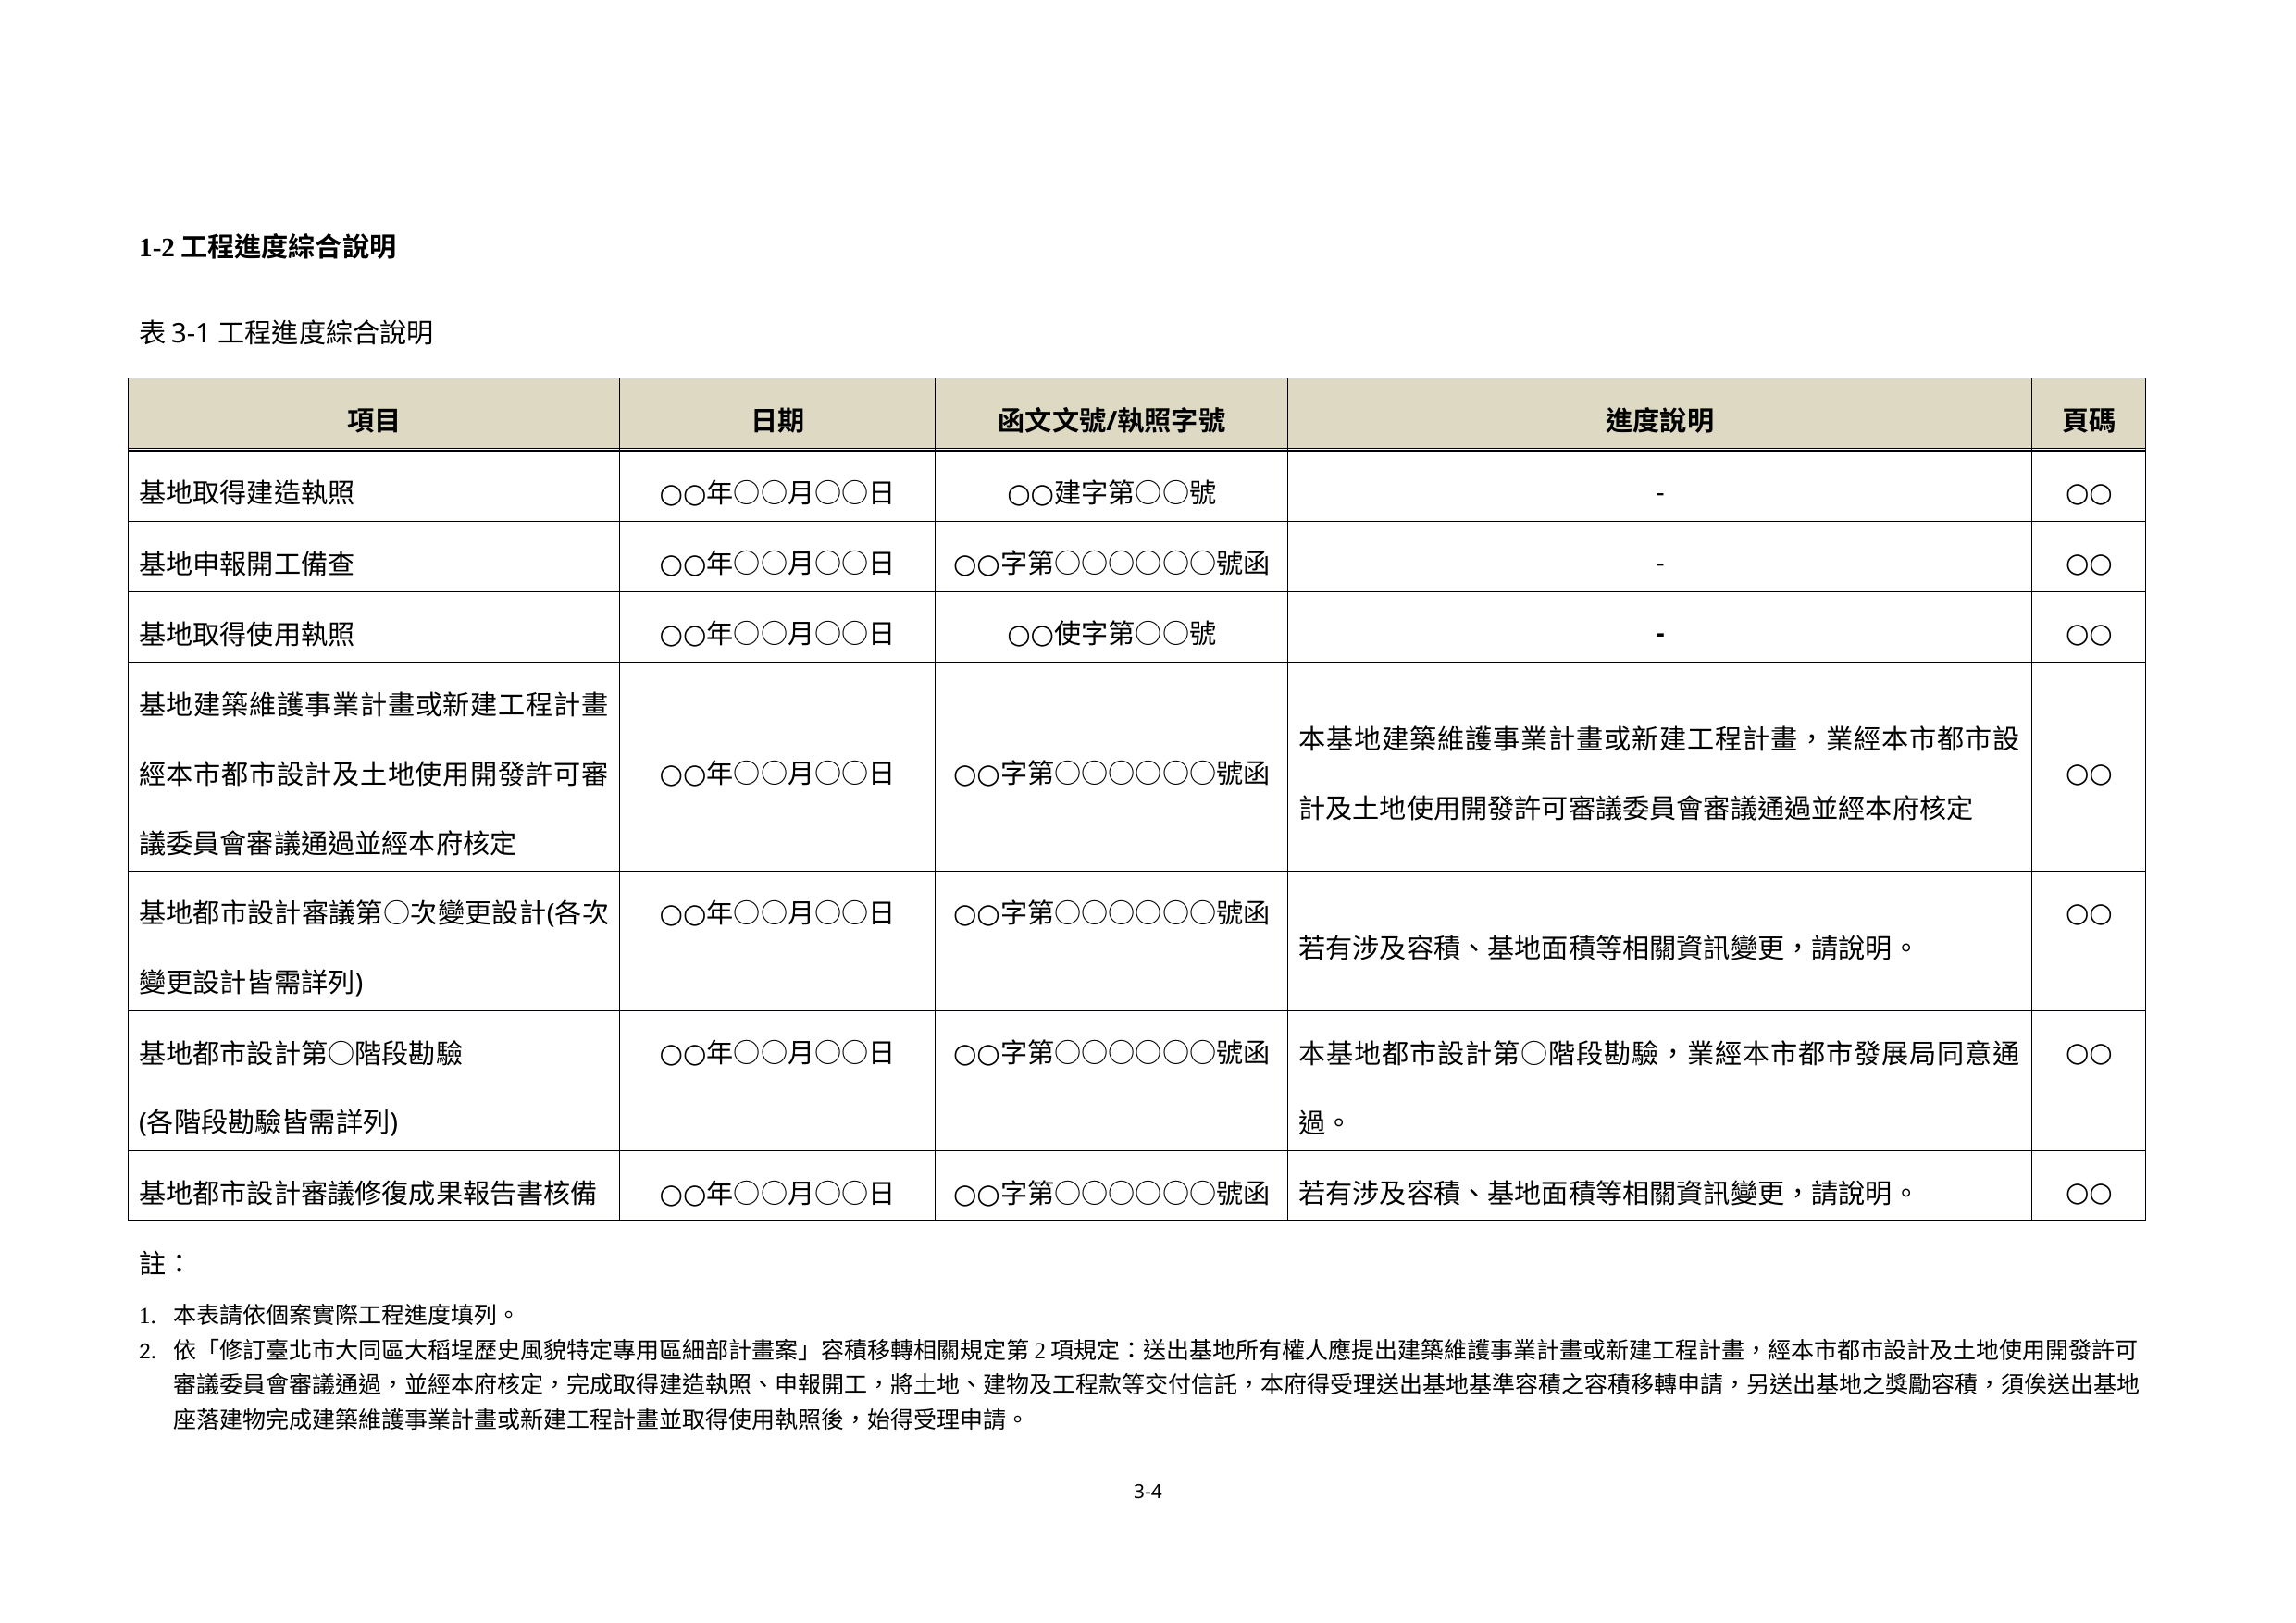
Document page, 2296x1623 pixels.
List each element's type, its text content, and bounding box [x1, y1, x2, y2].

table_cell 本基地建築維護事業計畫或新建工程計畫，業經本市都市設計及土地使用開發許可審議委員會審議通過並經本府核定 [1288, 663, 2031, 871]
table_cell 本基地都市設計第○階段勘驗，業經本市都市發展局同意通過。 [1288, 1011, 2031, 1150]
table_header 日期 [620, 378, 935, 448]
table_cell ○○ [2032, 1011, 2145, 1150]
table_cell - [1288, 522, 2031, 590]
table_cell 若有涉及容積、基地面積等相關資訊變更，請說明。 [1288, 1151, 2031, 1220]
table_cell ○○字第○○○○○○號函 [936, 1011, 1287, 1150]
table_cell ○○ [2032, 872, 2145, 1010]
table_cell 基地都市設計審議修復成果報告書核備 [129, 1151, 619, 1220]
table_cell ○○使字第○○號 [936, 592, 1287, 661]
table_header 進度說明 [1288, 378, 2031, 448]
table_cell ○○建字第○○號 [936, 452, 1287, 520]
table_cell 若有涉及容積、基地面積等相關資訊變更，請說明。 [1288, 872, 2031, 1010]
list 本表請依個案實際工程進度填列。 [139, 1291, 2156, 1325]
text 表3-1 工程進度綜合說明 [139, 291, 2156, 360]
table_cell ○○ [2032, 1151, 2145, 1220]
table_cell 基地取得建造執照 [129, 452, 619, 520]
table_cell ○○年○○月○○日 [620, 1011, 935, 1150]
table_cell 基地申報開工備查 [129, 522, 619, 590]
table_cell ○○字第○○○○○○號函 [936, 872, 1287, 1010]
table_cell 基地建築維護事業計畫或新建工程計畫經本市都市設計及土地使用開發許可審議委員會審議通過並經本府核定 [129, 663, 619, 871]
table_header 函文文號/執照字號 [936, 378, 1287, 448]
text 註： [139, 1221, 2156, 1291]
table_cell ○○字第○○○○○○號函 [936, 522, 1287, 590]
table_cell - [1288, 592, 2031, 661]
table_cell 基地都市設計審議第○次變更設計(各次變更設計皆需詳列) [129, 872, 619, 1010]
table_header 項目 [129, 378, 619, 448]
table_cell ○○年○○月○○日 [620, 663, 935, 871]
text 1-2工程進度綜合說明 [139, 204, 2156, 274]
list 依「修訂臺北市大同區大稻埕歷史風貌特定專用區細部計畫案」容積移轉相關規定第2項規定：送出基地所有權人應提出建築維護事業計畫或新建工程計畫，經本市都市設計及土地使用開發許可審議委員會審議通過，並經本府核定，完成取得建造執照、申報開工，將土地、建物及工程款等交付信託，本府得受理送出基地基準容積之容積移轉申請，另送出基地之獎勵容積，須俟送出基地座落建物完成建築維護事業計畫或新建工程計畫並取得使用執照後，始得受理申請。 [139, 1325, 2156, 1430]
table_cell ○○年○○月○○日 [620, 1151, 935, 1220]
table_cell 基地都市設計第○階段勘驗 (各階段勘驗皆需詳列) [129, 1011, 619, 1150]
table_cell ○○字第○○○○○○號函 [936, 1151, 1287, 1220]
table_cell ○○年○○月○○日 [620, 872, 935, 1010]
table_cell ○○年○○月○○日 [620, 592, 935, 661]
table_header 頁碼 [2032, 378, 2145, 448]
table_cell ○○ [2032, 592, 2145, 661]
table_cell ○○年○○月○○日 [620, 452, 935, 520]
table_cell 基地取得使用執照 [129, 592, 619, 661]
table_cell ○○ [2032, 663, 2145, 871]
table_cell ○○ [2032, 522, 2145, 590]
table_cell ○○字第○○○○○○號函 [936, 663, 1287, 871]
table_cell - [1288, 452, 2031, 520]
table_cell ○○年○○月○○日 [620, 522, 935, 590]
table_cell ○○ [2032, 452, 2145, 520]
